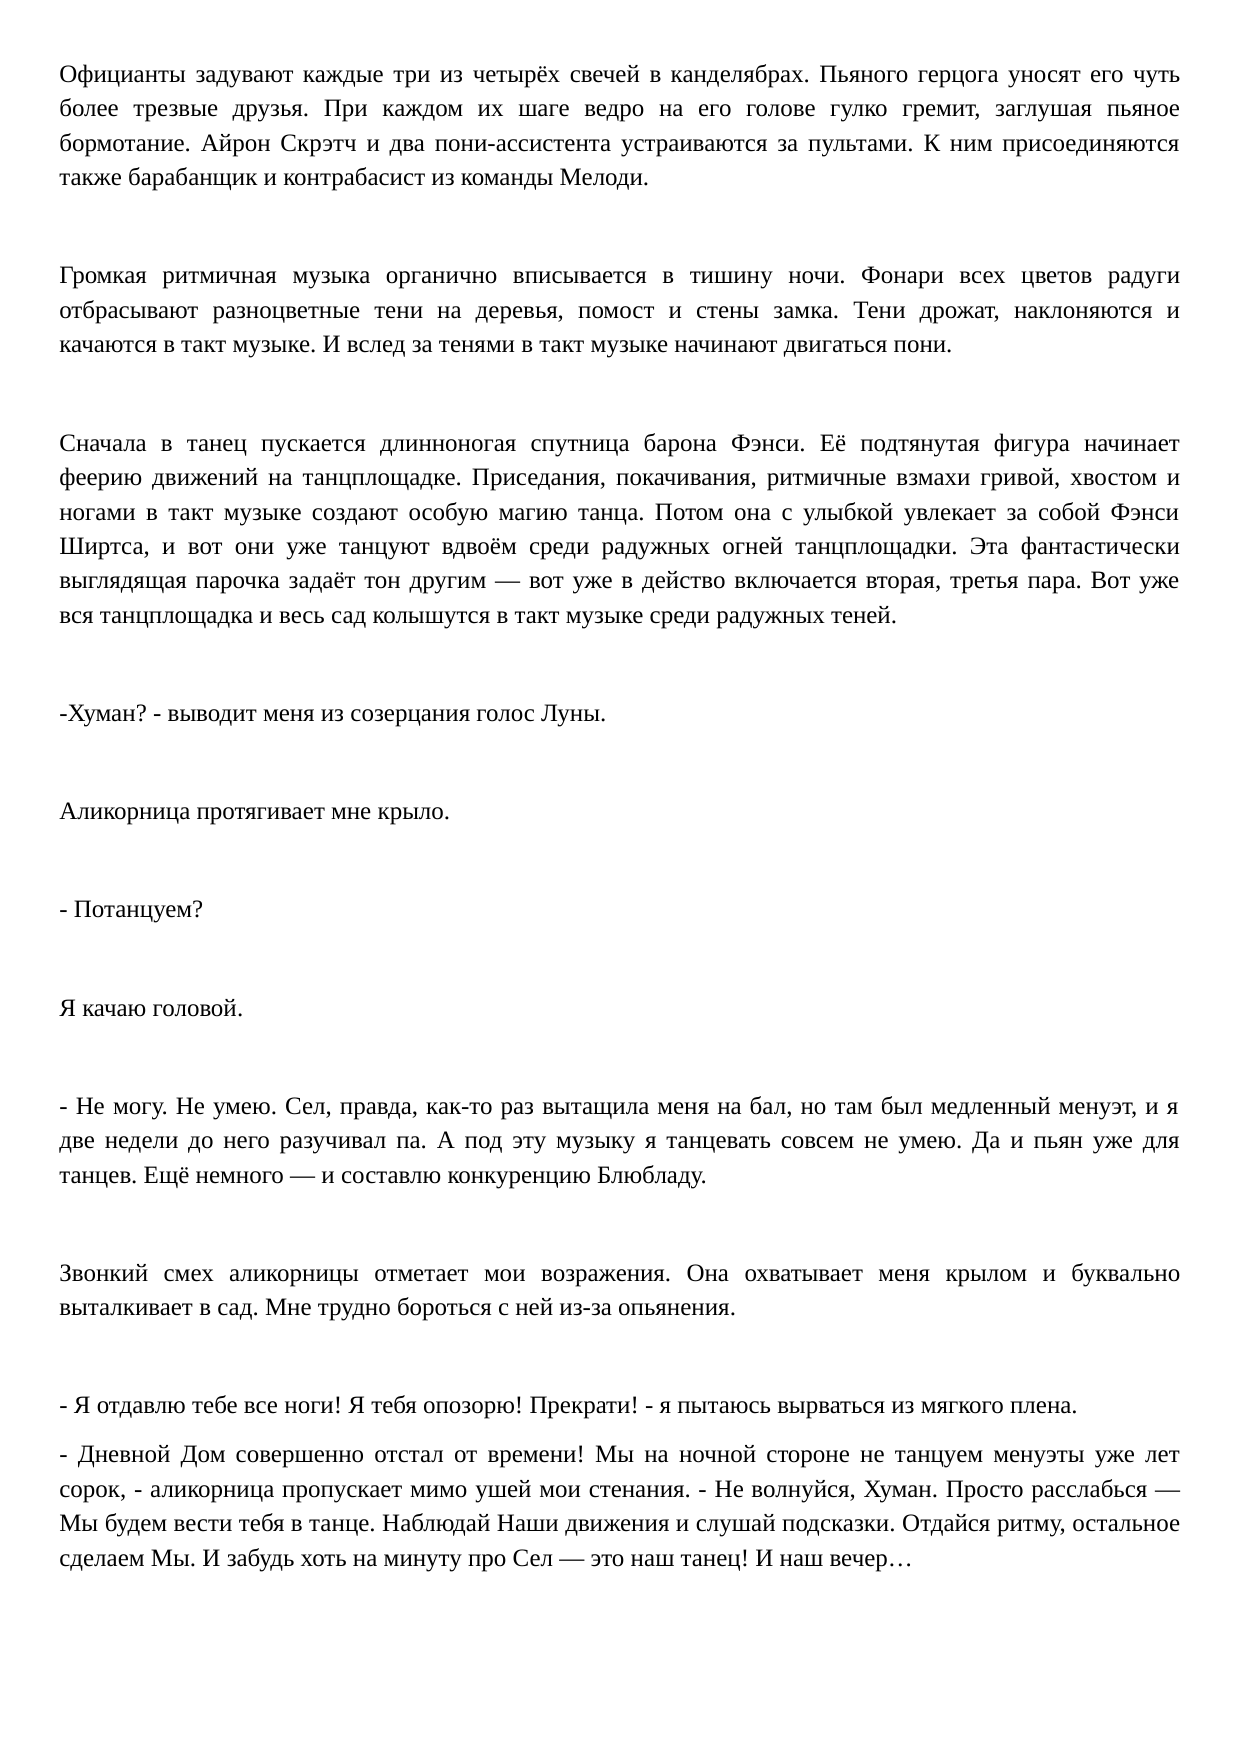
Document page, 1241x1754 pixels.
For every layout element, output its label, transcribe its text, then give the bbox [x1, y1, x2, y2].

text Аликорница протягивает мне крыло. [59, 796, 1181, 825]
text - Не могу. Не умею. Сел, правда, как-то раз вытащила меня на бал, но там был медленный менуэт, и я две недели до него разучивал па. А под эту музыку я танцевать совсем не умею. Да и пьян уже для танцев. Ещё немного — и составлю конкуренцию Блюбладу. [59, 1091, 1181, 1188]
text - Я отдавлю тебе все ноги! Я тебя опозорю! Прекрати! - я пытаюсь вырваться из мягкого плена. [59, 1390, 1181, 1419]
text Громкая ритмичная музыка органично вписывается в тишину ночи. Фонари всех цветов радуги отбрасывают разноцветные тени на деревья, помост и стены замка. Тени дрожат, наклоняются и качаются в такт музыке. И вслед за тенями в такт музыке начинают двигаться пони. [59, 261, 1181, 358]
text -Хуман? - выводит меня из созерцания голос Луны. [59, 698, 1181, 727]
text Официанты задувают каждые три из четырёх свечей в канделябрах. Пьяного герцога уносят его чуть более трезвые друзья. При каждом их шаге ведро на его голове гулко гремит, заглушая пьяное бормотание. Айрон Скрэтч и два пони-ассистента устраиваются за пультами. К ним присоединяются также барабанщик и контрабасист из команды Мелоди. [59, 59, 1181, 191]
text Сначала в танец пускается длинноногая спутница барона Фэнси. Её подтянутая фигура начинает феерию движений на танцплощадке. Приседания, покачивания, ритмичные взмахи гривой, хвостом и ногами в такт музыке создают особую магию танца. Потом она с улыбкой увлекает за собой Фэнси Ширтса, и вот они уже танцуют вдвоём среди радужных огней танцплощадки. Эта фантастически выглядящая парочка задаёт тон другим — вот уже в действо включается вторая, третья пара. Вот уже вся танцплощадка и весь сад колышутся в такт музыке среди радужных теней. [59, 428, 1181, 629]
text Я качаю головой. [59, 993, 1181, 1021]
text Звонкий смех аликорницы отметает мои возражения. Она охватывает меня крылом и буквально выталкивает в сад. Мне трудно бороться с ней из-за опьянения. [59, 1258, 1181, 1321]
text - Потанцуем? [59, 894, 1181, 923]
text - Дневной Дом совершенно отстал от времени! Мы на ночной стороне не танцуем менуэты уже лет сорок, - аликорница пропускает мимо ушей мои стенания. - Не волнуйся, Хуман. Просто расслабься — Мы будем вести тебя в танце. Наблюдай Наши движения и слушай подсказки. Отдайся ритму, остальное сделаем Мы. И забудь хоть на минуту про Сел — это наш танец! И наш вечер… [59, 1439, 1181, 1572]
